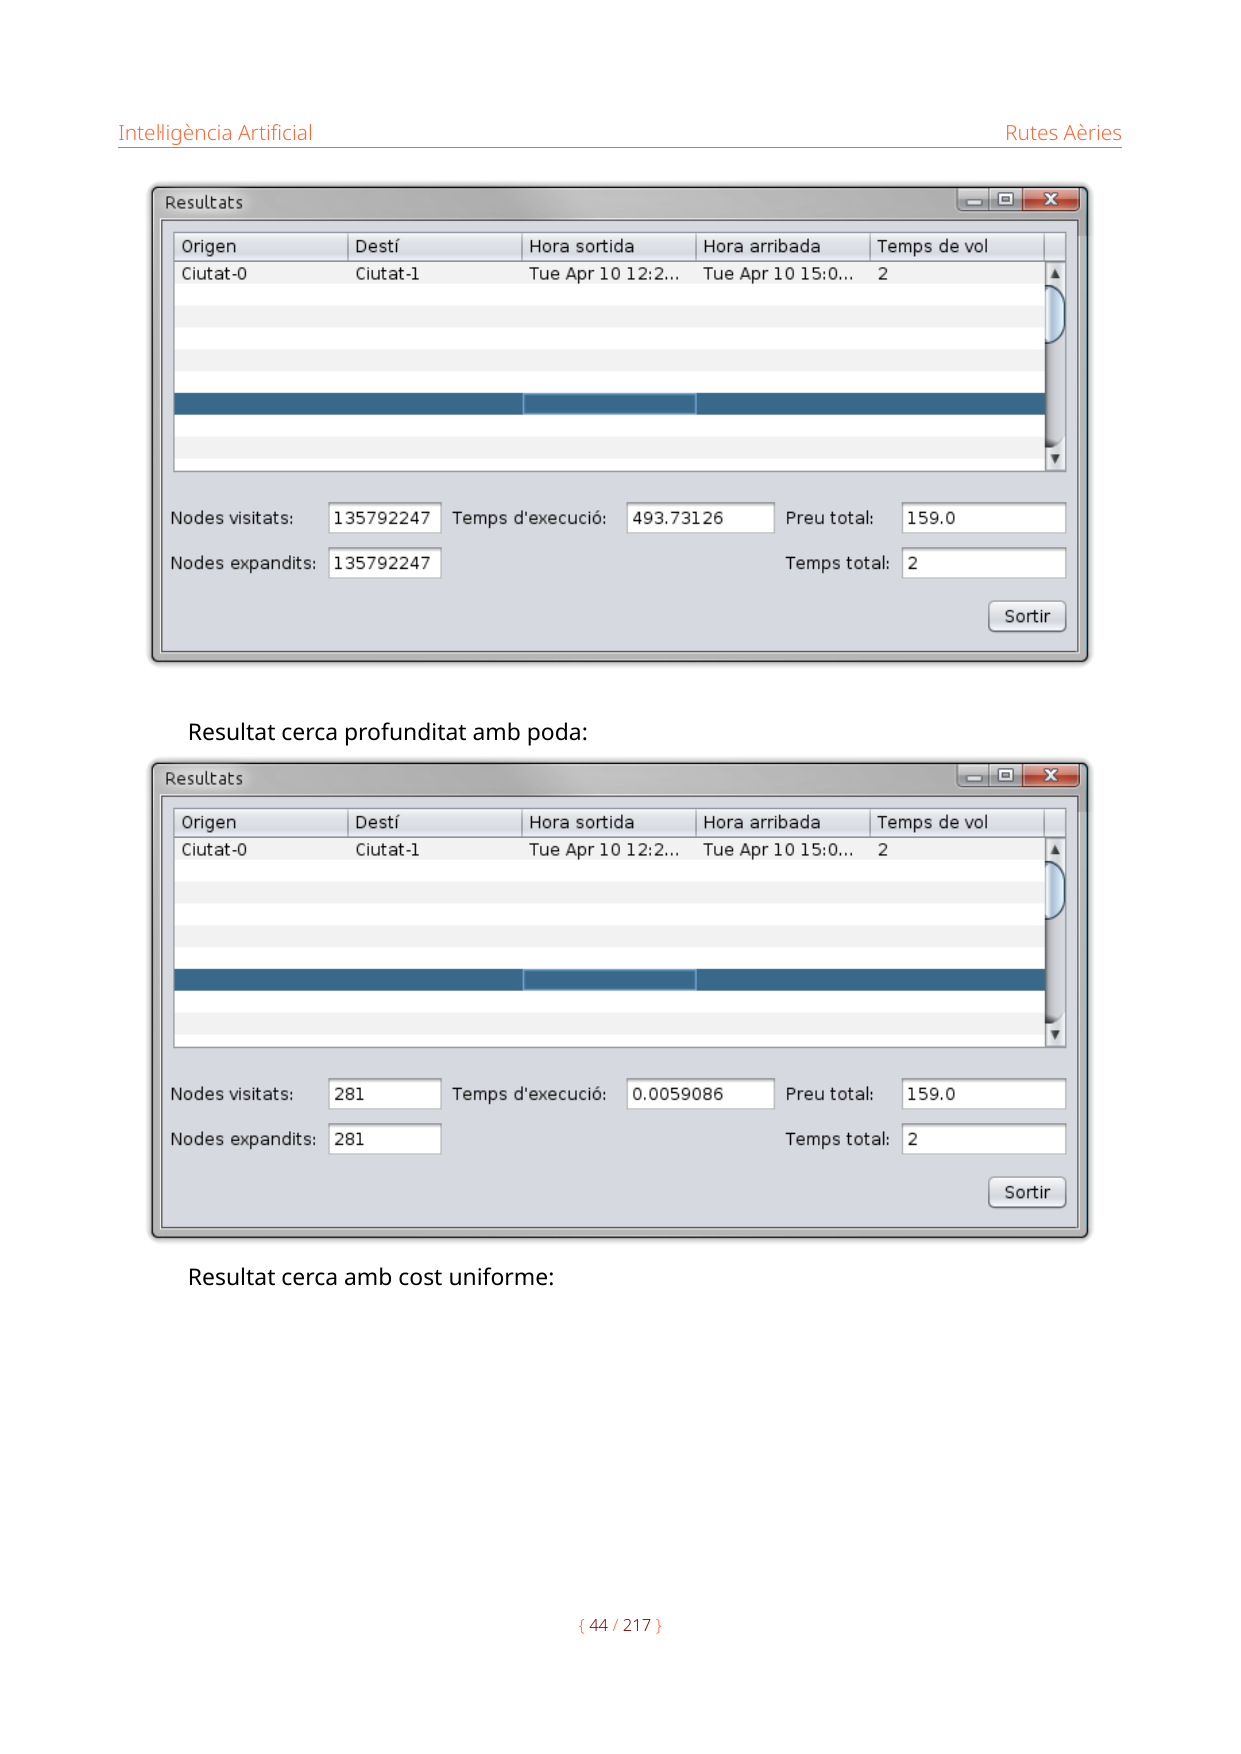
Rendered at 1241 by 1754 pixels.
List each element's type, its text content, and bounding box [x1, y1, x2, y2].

picture [141, 177, 1099, 673]
text Resultat cerca profunditat amb poda: [142, 716, 1098, 747]
text Resultat cerca amb cost uniforme: [142, 1261, 1098, 1292]
picture [141, 753, 1099, 1249]
